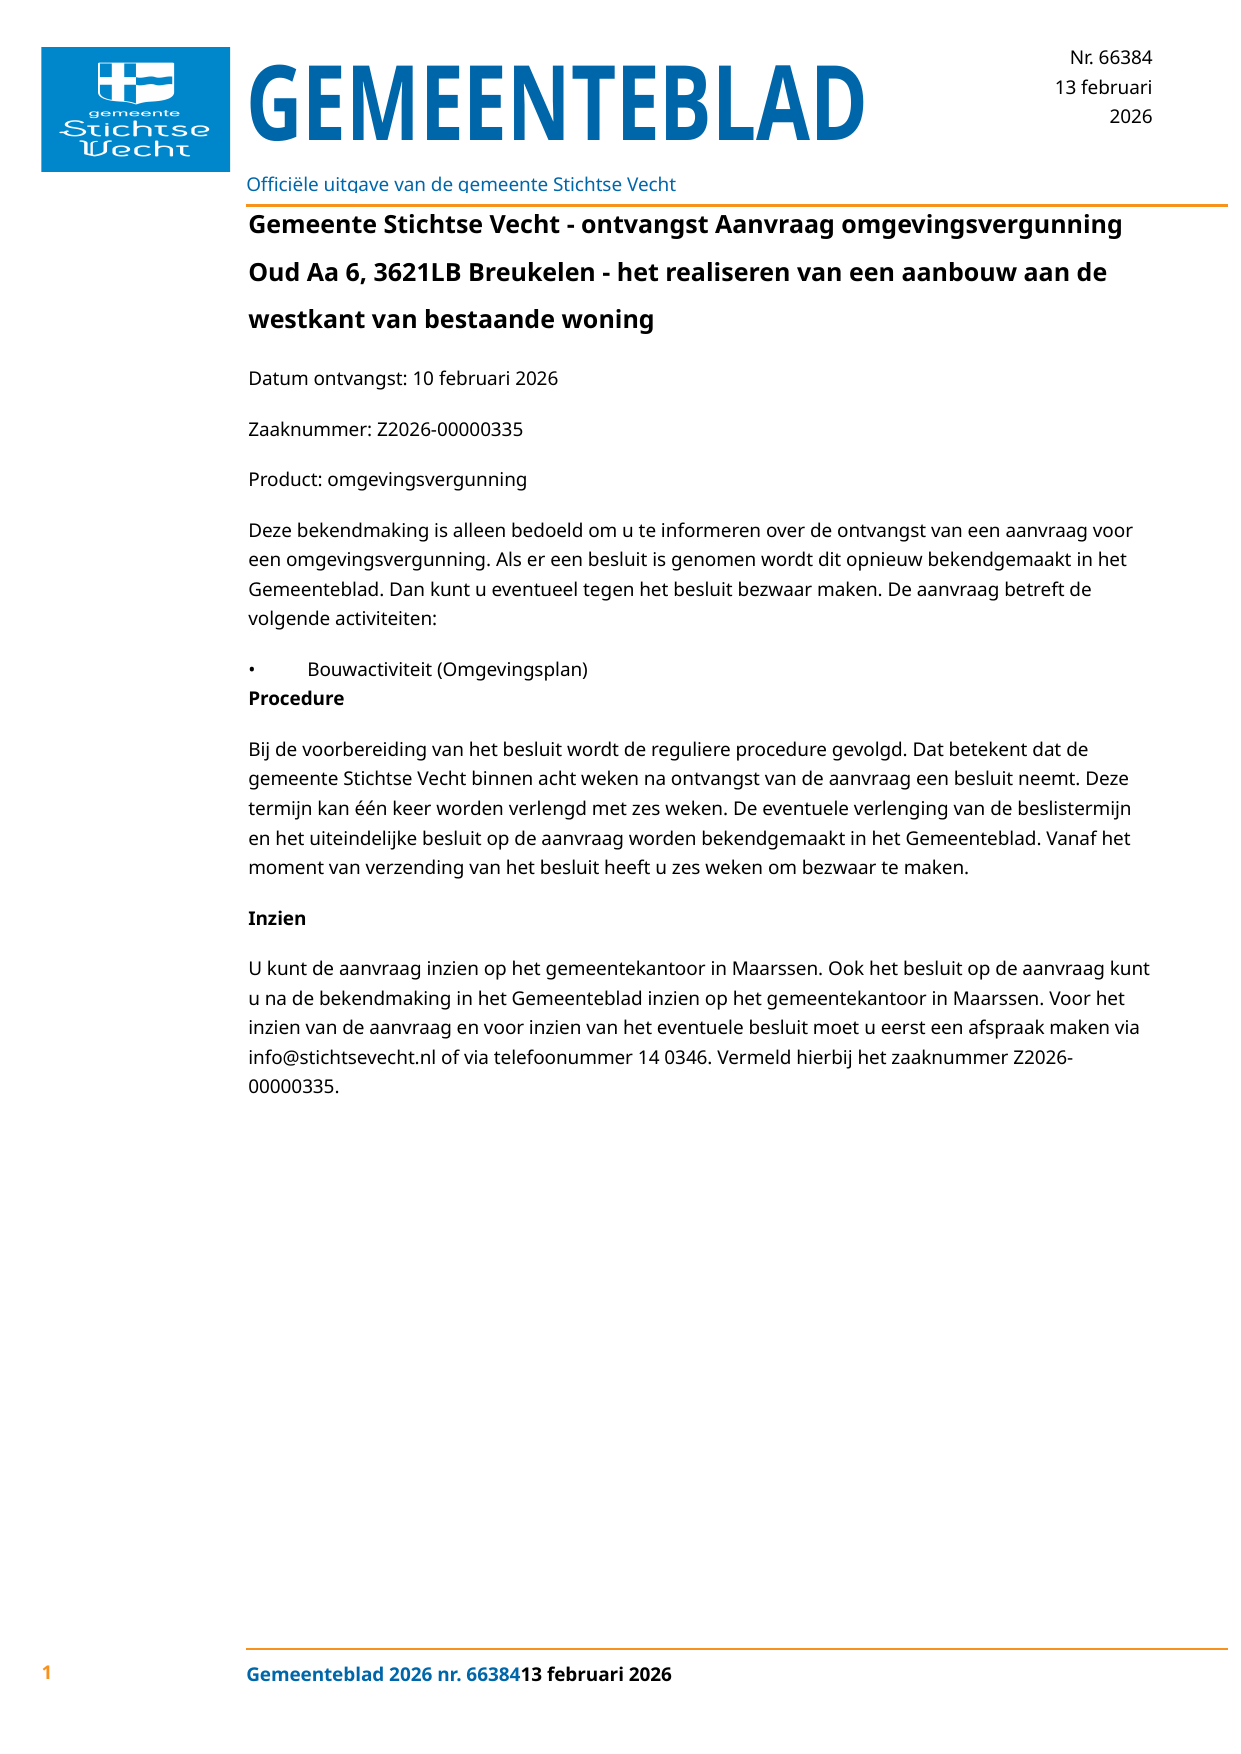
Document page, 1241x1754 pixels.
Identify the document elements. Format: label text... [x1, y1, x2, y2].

picture [137, 63, 174, 103]
text Gemeente Stichtse Vecht - ontvangst Aanvraag omgevingsvergunning Oud Aa 6, 3621LB Breukelen - het realiseren van een aanbouw aan de westkant van bestaande woning [248, 207, 1152, 336]
text Bij de voorbereiding van het besluit wordt de reguliere procedure gevolgd. Dat betekent dat de gemeente Stichtse Vecht binnen acht weken na ontvangst van de aanvraag een besluit neemt. Deze termijn kan één keer worden verlengd met zes weken. De eventuele verlenging van de beslistermijn en het uiteindelijke besluit op de aanvraag worden bekendgemaakt in het Gemeenteblad. Vanaf het moment van verzending van het besluit heeft u zes weken om bezwaar te maken. [248, 736, 1152, 880]
text U kunt de aanvraag inzien op het gemeentekantoor in Maarssen. Ook het besluit op de aanvraag kunt u na de bekendmaking in het Gemeenteblad inzien op het gemeentekantoor in Maarssen. Voor het inzien van de aanvraag en voor inzien van het eventuele besluit moet u eerst een afspraak maken via info@stichtsevecht.nl of via telefoonummer 14 0346. Vermeld hierbij het zaaknummer Z2026-00000335. [248, 955, 1152, 1099]
list Bouwactiviteit (Omgevingsplan) [248, 656, 1152, 682]
text Deze bekendmaking is alleen bedoeld om u te informeren over de ontvangst van een aanvraag voor een omgevingsvergunning. Als er een besluit is genomen wordt dit opnieuw bekendgemaakt in het Gemeenteblad. Dan kunt u eventueel tegen het besluit bezwaar maken. De aanvraag betreft de volgende activiteiten: [248, 517, 1152, 631]
text Inzien [248, 905, 1152, 930]
text Procedure [248, 686, 1152, 711]
picture [99, 63, 135, 101]
text Zaaknummer: Z2026-00000335 [248, 416, 1152, 442]
text Product: omgevingsvergunning [248, 466, 1152, 492]
text Datum ontvangst: 10 februari 2026 [248, 366, 1152, 391]
